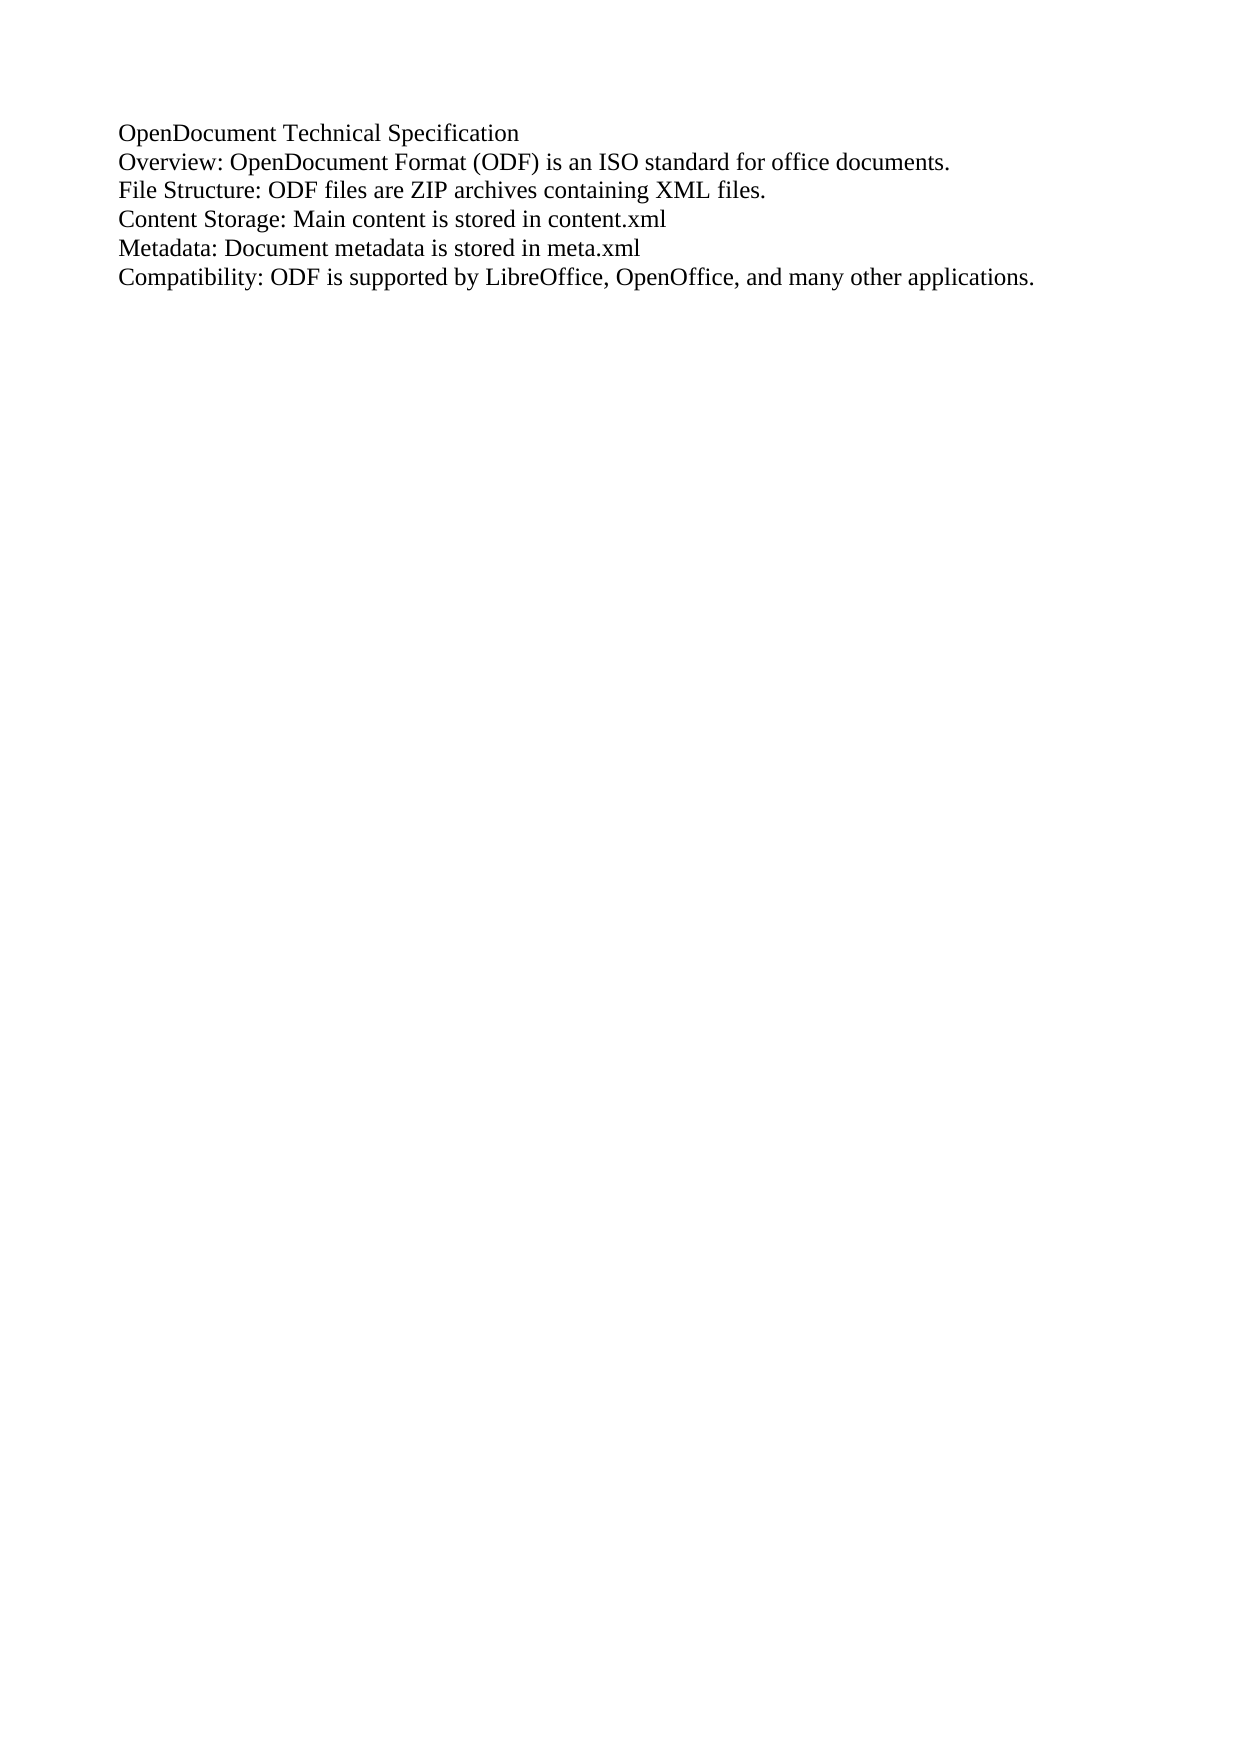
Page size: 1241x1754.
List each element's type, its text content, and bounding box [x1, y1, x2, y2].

text File Structure: ODF files are ZIP archives containing XML files. [118, 176, 1122, 204]
text Compatibility: ODF is supported by LibreOffice, OpenOffice, and many other applications. [118, 262, 1122, 291]
text Metadata: Document metadata is stored in meta.xml [118, 233, 1122, 262]
text Overview: OpenDocument Format (ODF) is an ISO standard for office documents. [118, 147, 1122, 176]
text Content Storage: Main content is stored in content.xml [118, 204, 1122, 233]
subtitle OpenDocument Technical Specification [118, 118, 1122, 147]
